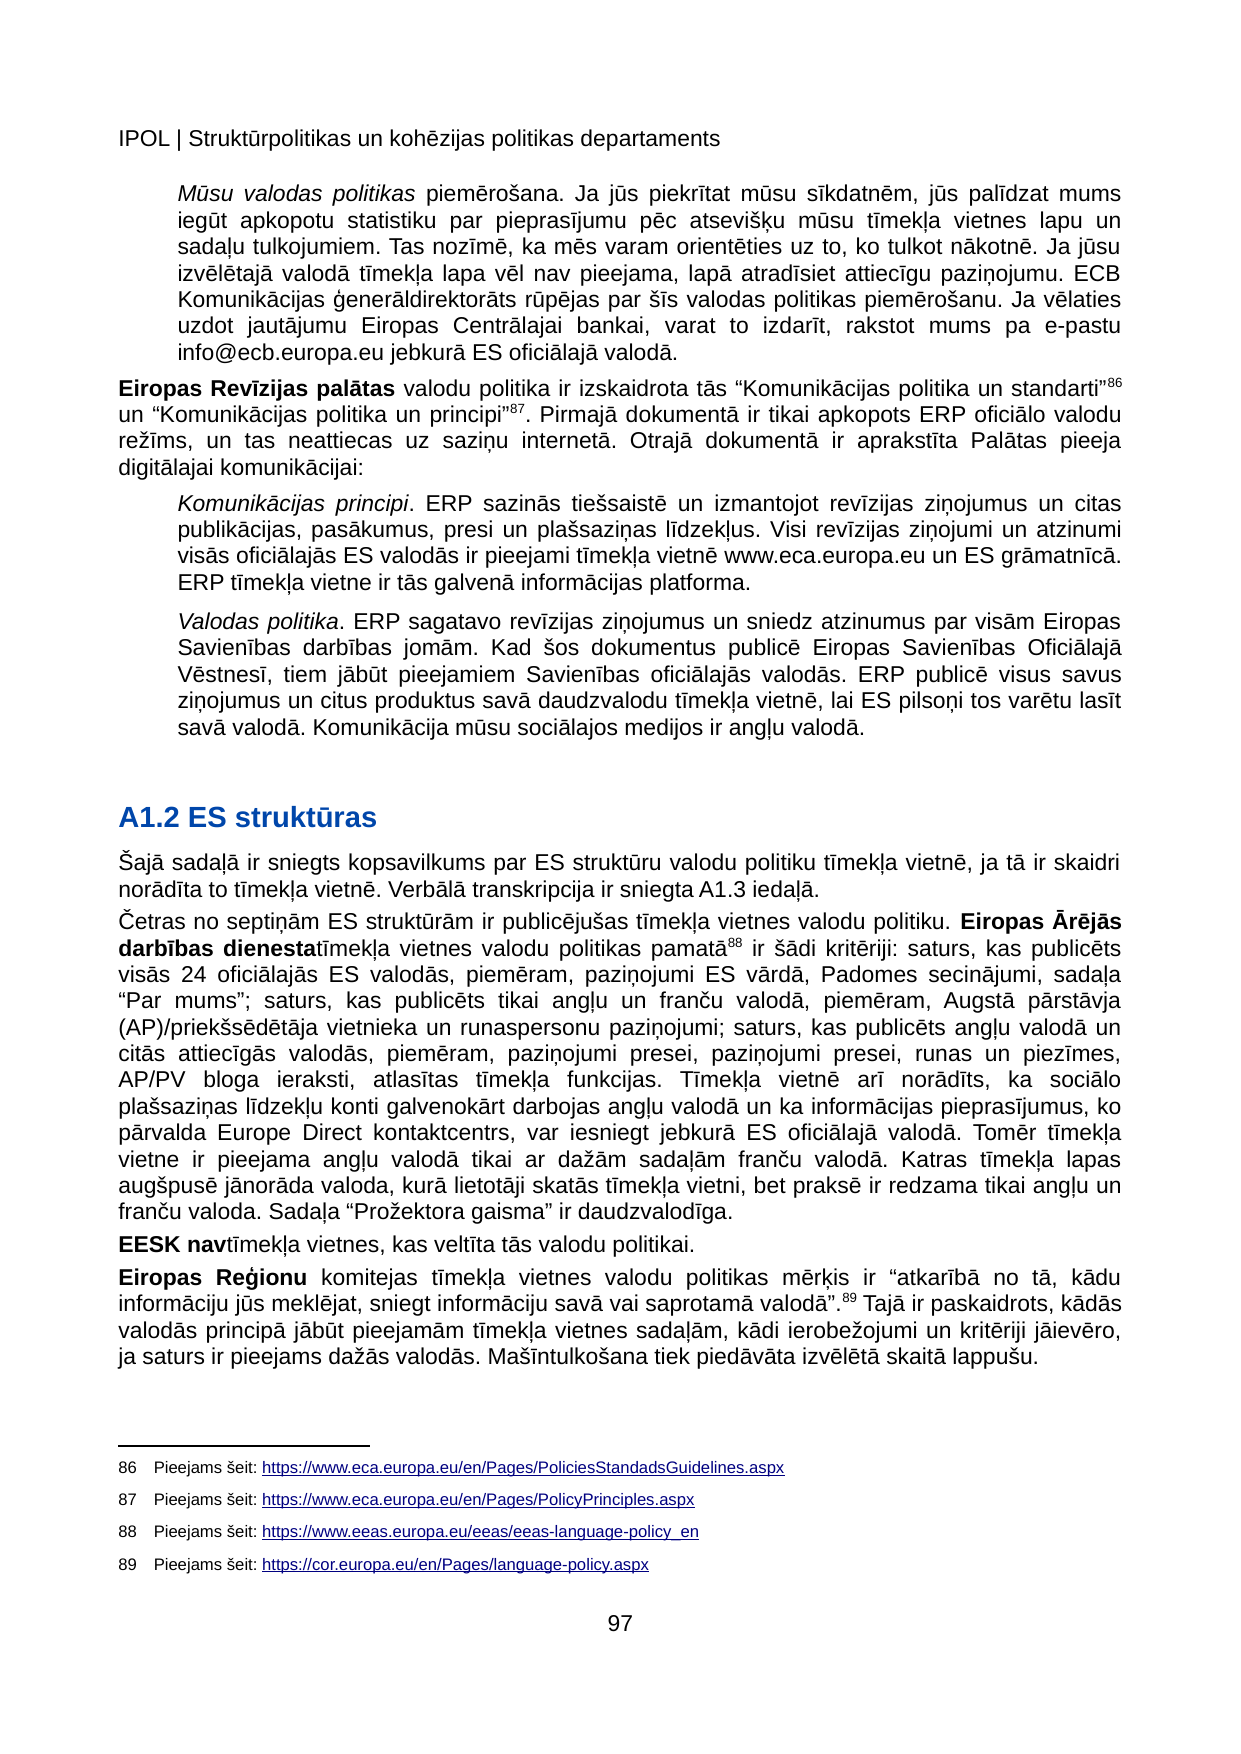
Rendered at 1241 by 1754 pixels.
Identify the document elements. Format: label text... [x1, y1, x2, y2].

text Mūsu valodas politikas piemērošana. Ja jūs piekrītat mūsu sīkdatnēm, jūs palīdzat mums iegūt apkopotu statistiku par pieprasījumu pēc atsevišķu mūsu tīmekļa vietnes lapu un sadaļu tulkojumiem. Tas nozīmē, ka mēs varam orientēties uz to, ko tulkot nākotnē. Ja jūsu izvēlētajā valodā tīmekļa lapa vēl nav pieejama, lapā atradīsiet attiecīgu paziņojumu. ECB Komunikācijas ģenerāldirektorāts rūpējas par šīs valodas politikas piemērošanu. Ja vēlaties uzdot jautājumu Eiropas Centrālajai bankai, varat to izdarīt, rakstot mums pa e-pastu info@ecb.europa.eu jebkurā ES oficiālajā valodā. [177, 180, 1122, 365]
text Šajā sadaļā ir sniegts kopsavilkums par ES struktūru valodu politiku tīmekļa vietnē, ja tā ir skaidri norādīta to tīmekļa vietnē. Verbālā transkripcija ir sniegta A1.3 iedaļā. [118, 849, 1122, 902]
text Pieejams šeit: https://www.eeas.europa.eu/eeas/eeas-language-policy_en [118, 1522, 1122, 1541]
subtitle A1.2 ES struktūras [118, 800, 1122, 833]
text Pieejams šeit: https://cor.europa.eu/en/Pages/language-policy.aspx [118, 1554, 1122, 1573]
text EESK navtīmekļa vietnes, kas veltīta tās valodu politikai. [118, 1231, 1122, 1257]
text Eiropas Revīzijas palātas valodu politika ir izskaidrota tās “Komunikācijas politika un standarti” un “Komunikācijas politika un principi”. Pirmajā dokumentā ir tikai apkopots ERP oficiālo valodu režīms, un tas neattiecas uz saziņu internetā. Otrajā dokumentā ir aprakstīta Palātas pieeja digitālajai komunikācijai: [118, 374, 1122, 480]
text Četras no septiņām ES struktūrām ir publicējušas tīmekļa vietnes valodu politiku. Eiropas Ārējās darbības dienestatīmekļa vietnes valodu politikas pamatā ir šādi kritēriji: saturs, kas publicēts visās 24 oficiālajās ES valodās, piemēram, paziņojumi ES vārdā, Padomes secinājumi, sadaļa “Par mums”; saturs, kas publicēts tikai angļu un franču valodā, piemēram, Augstā pārstāvja (AP)/priekšsēdētāja vietnieka un runaspersonu paziņojumi; saturs, kas publicēts angļu valodā un citās attiecīgās valodās, piemēram, paziņojumi presei, paziņojumi presei, runas un piezīmes, AP/PV bloga ieraksti, atlasītas tīmekļa funkcijas. Tīmekļa vietnē arī norādīts, ka sociālo plašsaziņas līdzekļu konti galvenokārt darbojas angļu valodā un ka informācijas pieprasījumus, ko pārvalda Europe Direct kontaktcentrs, var iesniegt jebkurā ES oficiālajā valodā. Tomēr tīmekļa vietne ir pieejama angļu valodā tikai ar dažām sadaļām franču valodā. Katras tīmekļa lapas augšpusē jānorāda valoda, kurā lietotāji skatās tīmekļa vietni, bet praksē ir redzama tikai angļu un franču valoda. Sadaļa “Prožektora gaisma” ir daudzvalodīga. [118, 908, 1122, 1224]
text Komunikācijas principi. ERP sazinās tiešsaistē un izmantojot revīzijas ziņojumus un citas publikācijas, pasākumus, presi un plašsaziņas līdzekļus. Visi revīzijas ziņojumi un atzinumi visās oficiālajās ES valodās ir pieejami tīmekļa vietnē www.eca.europa.eu un ES grāmatnīcā. ERP tīmekļa vietne ir tās galvenā informācijas platforma. [177, 490, 1122, 595]
text Valodas politika. ERP sagatavo revīzijas ziņojumus un sniedz atzinumus par visām Eiropas Savienības darbības jomām. Kad šos dokumentus publicē Eiropas Savienības Oficiālajā Vēstnesī, tiem jābūt pieejamiem Savienības oficiālajās valodās. ERP publicē visus savus ziņojumus un citus produktus savā daudzvalodu tīmekļa vietnē, lai ES pilsoņi tos varētu lasīt savā valodā. Komunikācija mūsu sociālajos medijos ir angļu valodā. [177, 608, 1122, 740]
text Pieejams šeit: https://www.eca.europa.eu/en/Pages/PoliciesStandadsGuidelines.aspx [118, 1458, 1122, 1477]
text Pieejams šeit: https://www.eca.europa.eu/en/Pages/PolicyPrinciples.aspx [118, 1490, 1122, 1509]
text Eiropas Reģionu komitejas tīmekļa vietnes valodu politikas mērķis ir “atkarībā no tā, kādu informāciju jūs meklējat, sniegt informāciju savā vai saprotamā valodā”. Tajā ir paskaidrots, kādās valodās principā jābūt pieejamām tīmekļa vietnes sadaļām, kādi ierobežojumi un kritēriji jāievēro, ja saturs ir pieejams dažās valodās. Mašīntulkošana tiek piedāvāta izvēlētā skaitā lappušu. [118, 1264, 1122, 1369]
